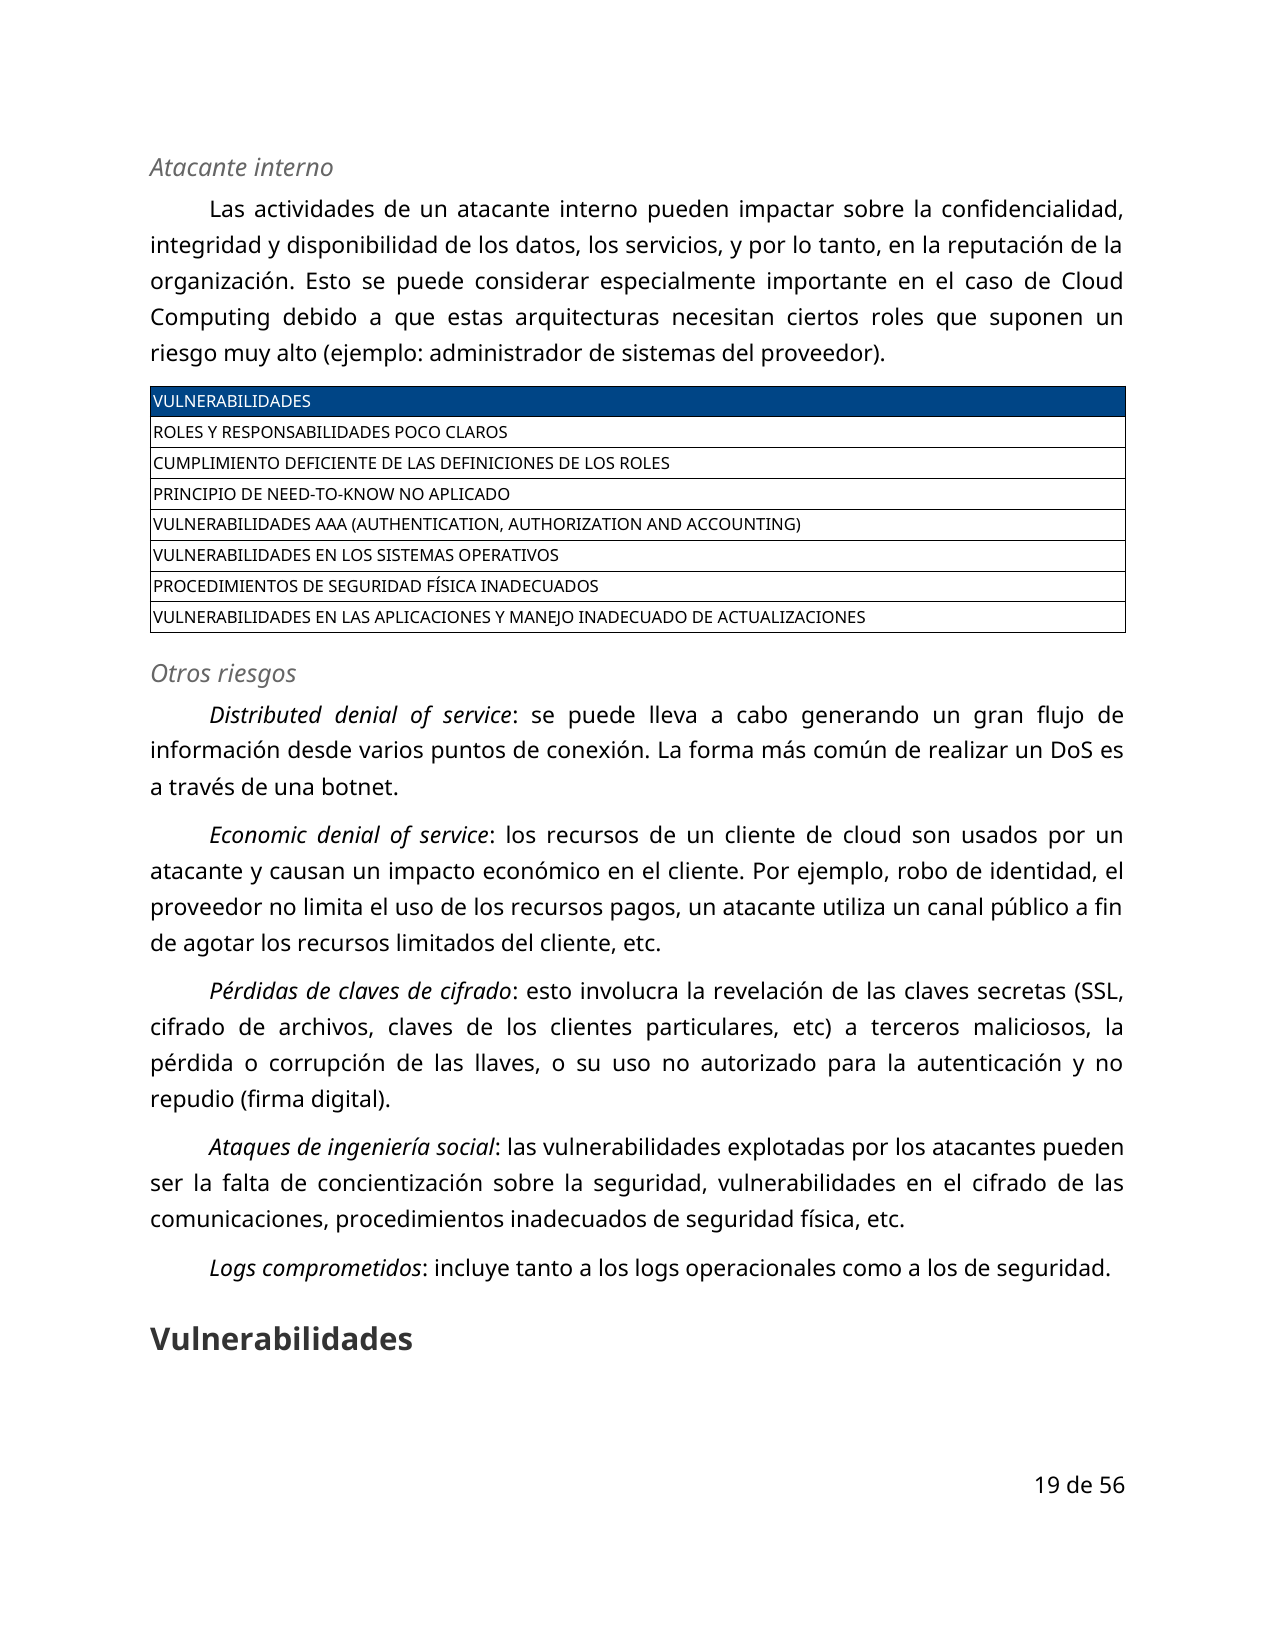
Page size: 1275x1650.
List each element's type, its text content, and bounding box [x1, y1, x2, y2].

table_cell ROLES Y RESPONSABILIDADES POCO CLAROS [151, 417, 1125, 447]
subtitle Atacante interno [150, 150, 1125, 184]
table_cell CUMPLIMIENTO DEFICIENTE DE LAS DEFINICIONES DE LOS ROLES [151, 448, 1125, 478]
table_cell VULNERABILIDADES AAA (AUTHENTICATION, AUTHORIZATION AND ACCOUNTING) [151, 510, 1125, 540]
table_header VULNERABILIDADES [151, 387, 1125, 416]
text Ataques de ingeniería social: las vulnerabilidades explotadas por los atacantes pueden ser la falta de concientización sobre la seguridad, vulnerabilidades en el cifrado de las comunicaciones, procedimientos inadecuados de seguridad física, etc. [150, 1131, 1125, 1234]
text Logs comprometidos: incluye tanto a los logs operacionales como a los de seguridad. [150, 1252, 1125, 1283]
subtitle Otros riesgos [150, 655, 1125, 689]
text Las actividades de un atacante interno pueden impactar sobre la confidencialidad, integridad y disponibilidad de los datos, los servicios, y por lo tanto, en la reputación de la organización. Esto se puede considerar especialmente importante en el caso de Cloud Computing debido a que estas arquitecturas necesitan ciertos roles que suponen un riesgo muy alto (ejemplo: administrador de sistemas del proveedor). [150, 193, 1125, 368]
subtitle Vulnerabilidades [150, 1317, 1125, 1359]
table_cell VULNERABILIDADES EN LAS APLICACIONES Y MANEJO INADECUADO DE ACTUALIZACIONES [151, 602, 1125, 632]
table_cell PROCEDIMIENTOS DE SEGURIDAD FÍSICA INADECUADOS [151, 572, 1125, 601]
table_cell PRINCIPIO DE NEED-TO-KNOW NO APLICADO [151, 479, 1125, 509]
text Economic denial of service: los recursos de un cliente de cloud son usados por un atacante y causan un impacto económico en el cliente. Por ejemplo, robo de identidad, el proveedor no limita el uso de los recursos pagos, un atacante utiliza un canal público a fin de agotar los recursos limitados del cliente, etc. [150, 819, 1125, 958]
text Distributed denial of service: se puede lleva a cabo generando un gran flujo de información desde varios puntos de conexión. La forma más común de realizar un DoS es a través de una botnet. [150, 698, 1125, 802]
text Pérdidas de claves de cifrado: esto involucra la revelación de las claves secretas (SSL, cifrado de archivos, claves de los clientes particulares, etc) a terceros maliciosos, la pérdida o corrupción de las llaves, o su uso no autorizado para la autenticación y no repudio (firma digital). [150, 975, 1125, 1114]
table_cell VULNERABILIDADES EN LOS SISTEMAS OPERATIVOS [151, 541, 1125, 571]
